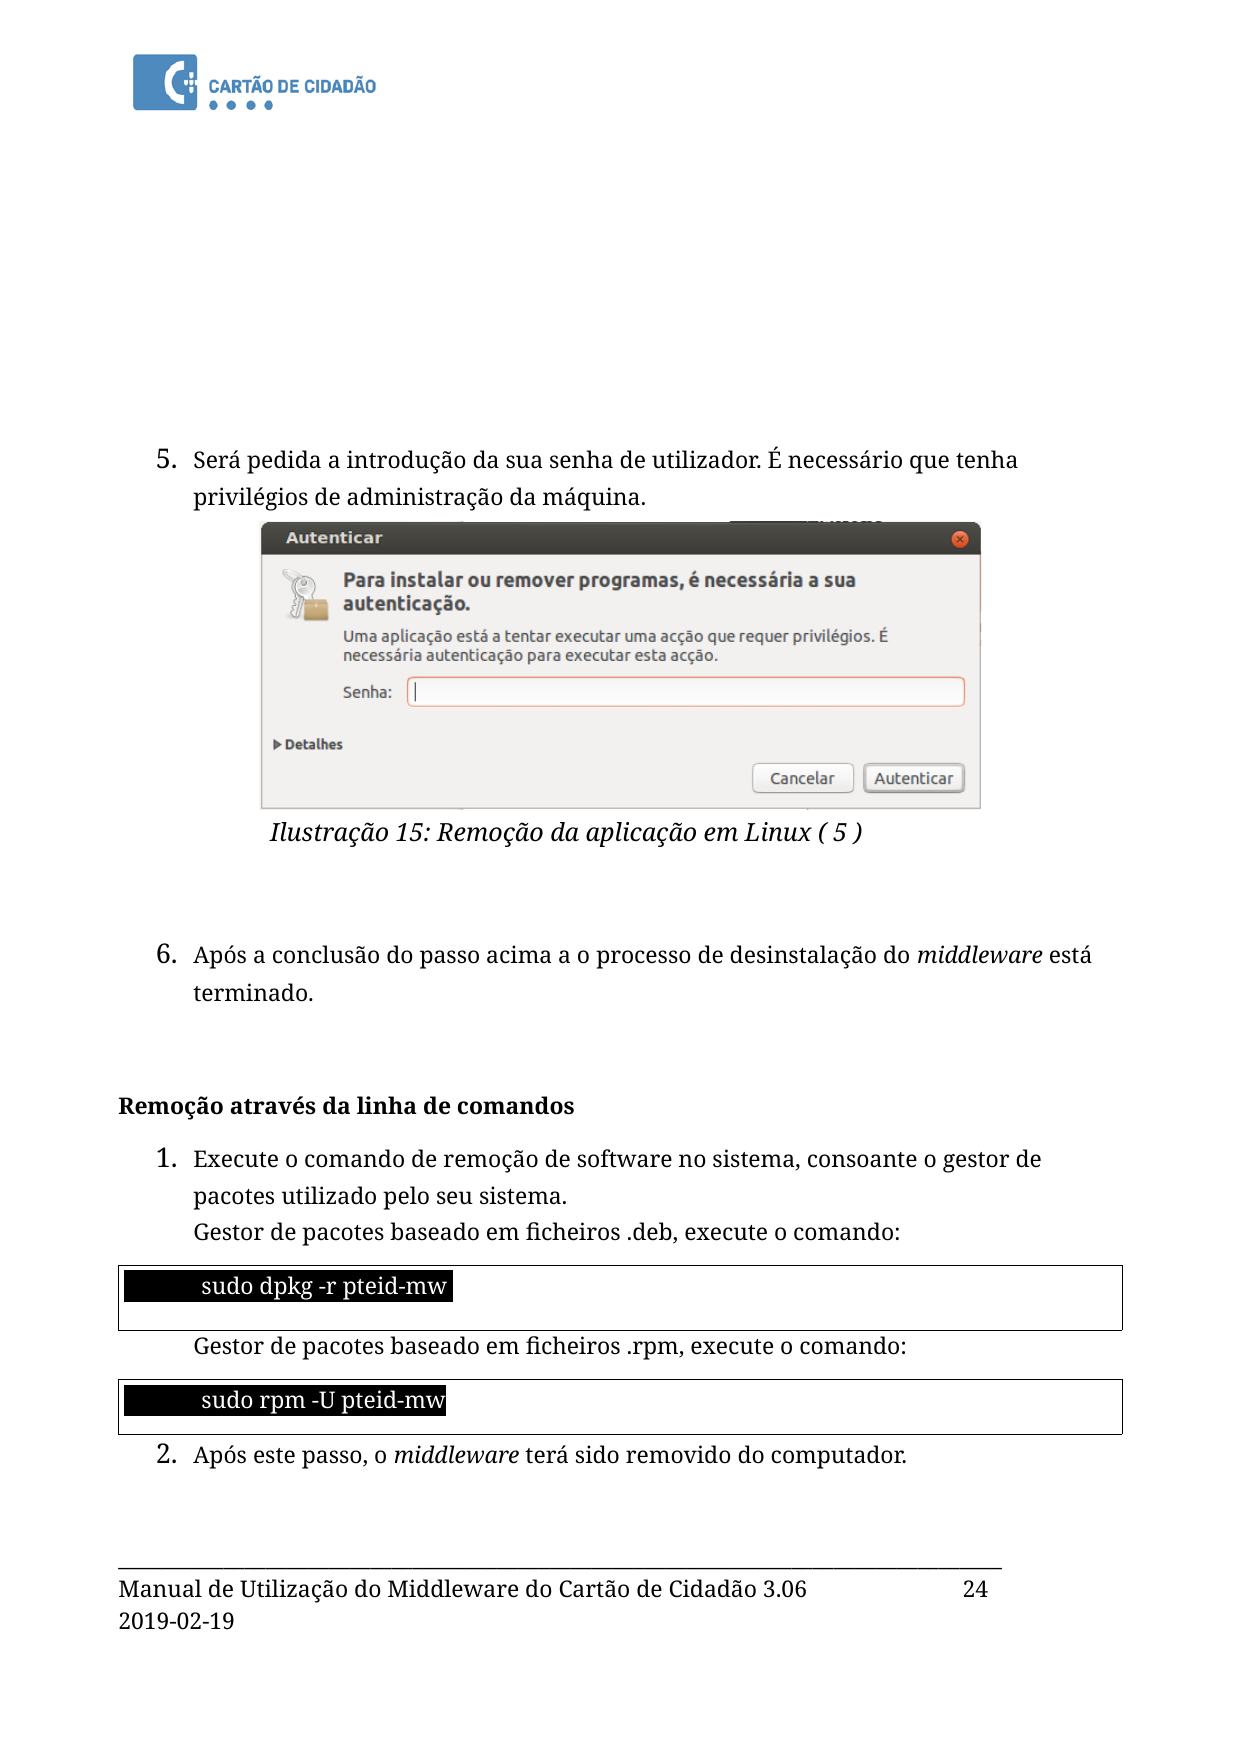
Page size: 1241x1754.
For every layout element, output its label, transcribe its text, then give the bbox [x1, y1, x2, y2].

list Após este passo, o middleware terá sido removido do computador. [156, 1435, 1122, 1471]
list Gestor de pacotes baseado em ficheiros .rpm, execute o comando: [156, 1331, 1122, 1361]
text Remoção através da linha de comandos [118, 1090, 1122, 1121]
picture [130, 47, 423, 118]
list Após a conclusão do passo acima a o processo de desinstalação do middleware está terminado. [156, 935, 1122, 1008]
picture [259, 521, 982, 810]
table_header sudo dpkg -r pteid-mw [119, 1266, 1122, 1330]
text Ilustração 15: Remoção da aplicação em Linux ( 5 ) [270, 810, 971, 849]
table_header sudo rpm -U pteid-mw [119, 1380, 1122, 1434]
list Será pedida a introdução da sua senha de utilizador. É necessário que tenha privilégios de administração da máquina. [156, 439, 1122, 512]
list Execute o comando de remoção de software no sistema, consoante o gestor de pacotes utilizado pelo seu sistema. Gestor de pacotes baseado em ficheiros .deb, execute o comando: [156, 1138, 1122, 1247]
